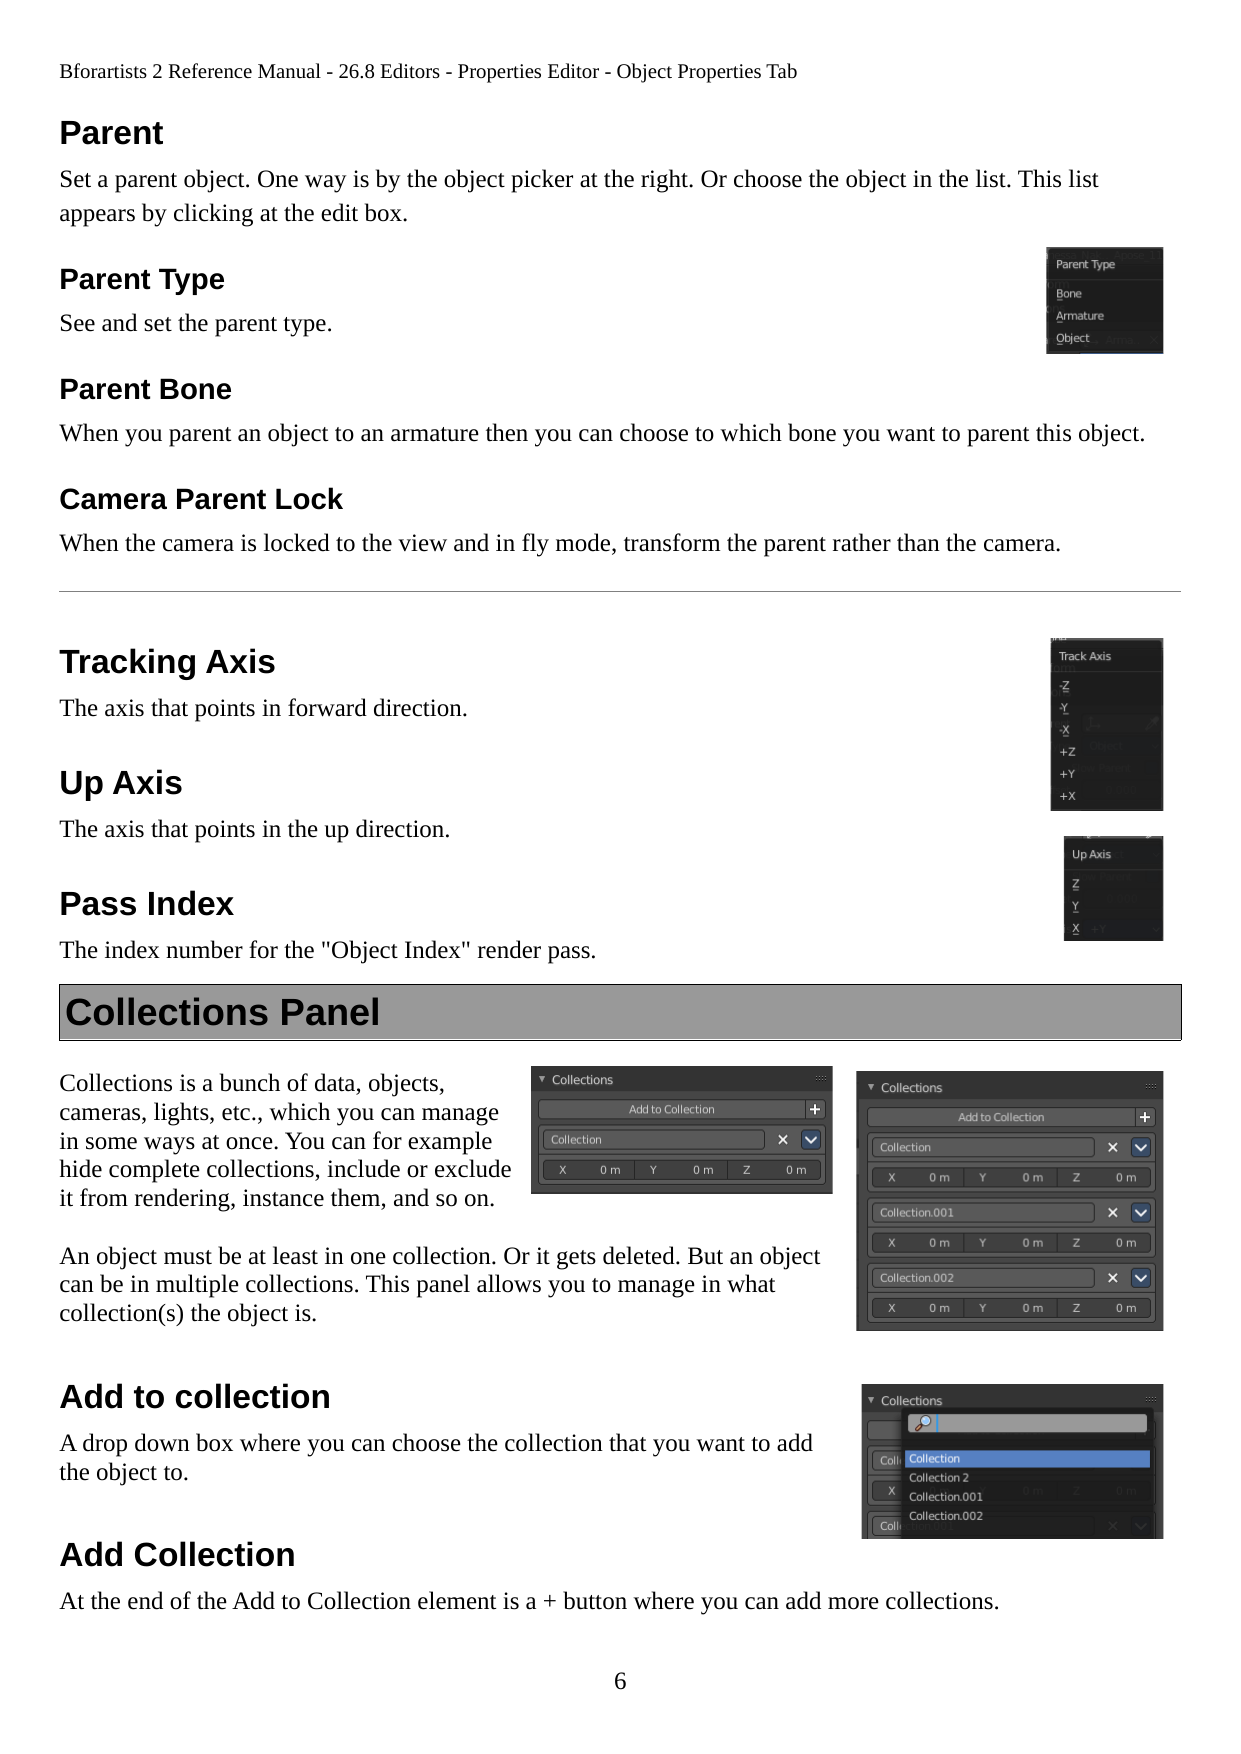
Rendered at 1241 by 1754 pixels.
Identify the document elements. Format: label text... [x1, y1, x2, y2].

subtitle Parent Type [59, 262, 1046, 296]
subtitle Tracking Axis [59, 642, 1050, 681]
subtitle [1164, 262, 1181, 296]
subtitle [1164, 642, 1181, 681]
text The index number for the "Object Index" render pass. [59, 935, 1181, 964]
subtitle Add Collection [59, 1535, 1181, 1573]
subtitle Up Axis [59, 763, 1050, 802]
subtitle Parent [59, 113, 1181, 151]
text An object must be at least in one collection. Or it gets deleted. But an object can be in multiple collections. This panel allows you to manage in what collection(s) the object is. [59, 1241, 856, 1327]
picture [1050, 638, 1164, 811]
table_header Collections Panel [60, 985, 1181, 1039]
picture [531, 1066, 833, 1194]
text The axis that points in forward direction. [59, 693, 1050, 722]
subtitle Camera Parent Lock [59, 482, 1181, 515]
text At the end of the Add to Collection element is a + button where you can add more collections. [59, 1586, 1181, 1615]
picture [1063, 836, 1164, 941]
subtitle Pass Index [59, 884, 1063, 923]
text Set a parent object. One way is by the object picker at the right. Or choose the object in the list. This list appears by clicking at the edit box. [59, 164, 1181, 227]
text See and set the parent type. [59, 308, 1046, 337]
subtitle [1164, 884, 1181, 923]
text The axis that points in the up direction. [59, 814, 1181, 843]
text When the camera is locked to the view and in fly mode, transform the parent rather than the camera. [59, 528, 1181, 557]
picture [856, 1071, 1164, 1331]
text When you parent an object to an armature then you can choose to which bone you want to parent this object. [59, 418, 1181, 447]
subtitle Add to collection [59, 1377, 1181, 1415]
text A drop down box where you can choose the collection that you want to add the object to. [59, 1428, 861, 1485]
picture [1046, 247, 1164, 354]
text Collections is a bunch of data, objects, cameras, lights, etc., which you can manage in some ways at once. You can for example hide complete collections, include or exclude it from rendering, instance them, and so on. [59, 1068, 1181, 1212]
picture [861, 1384, 1164, 1539]
subtitle [1164, 763, 1181, 802]
subtitle Parent Bone [59, 372, 1181, 406]
